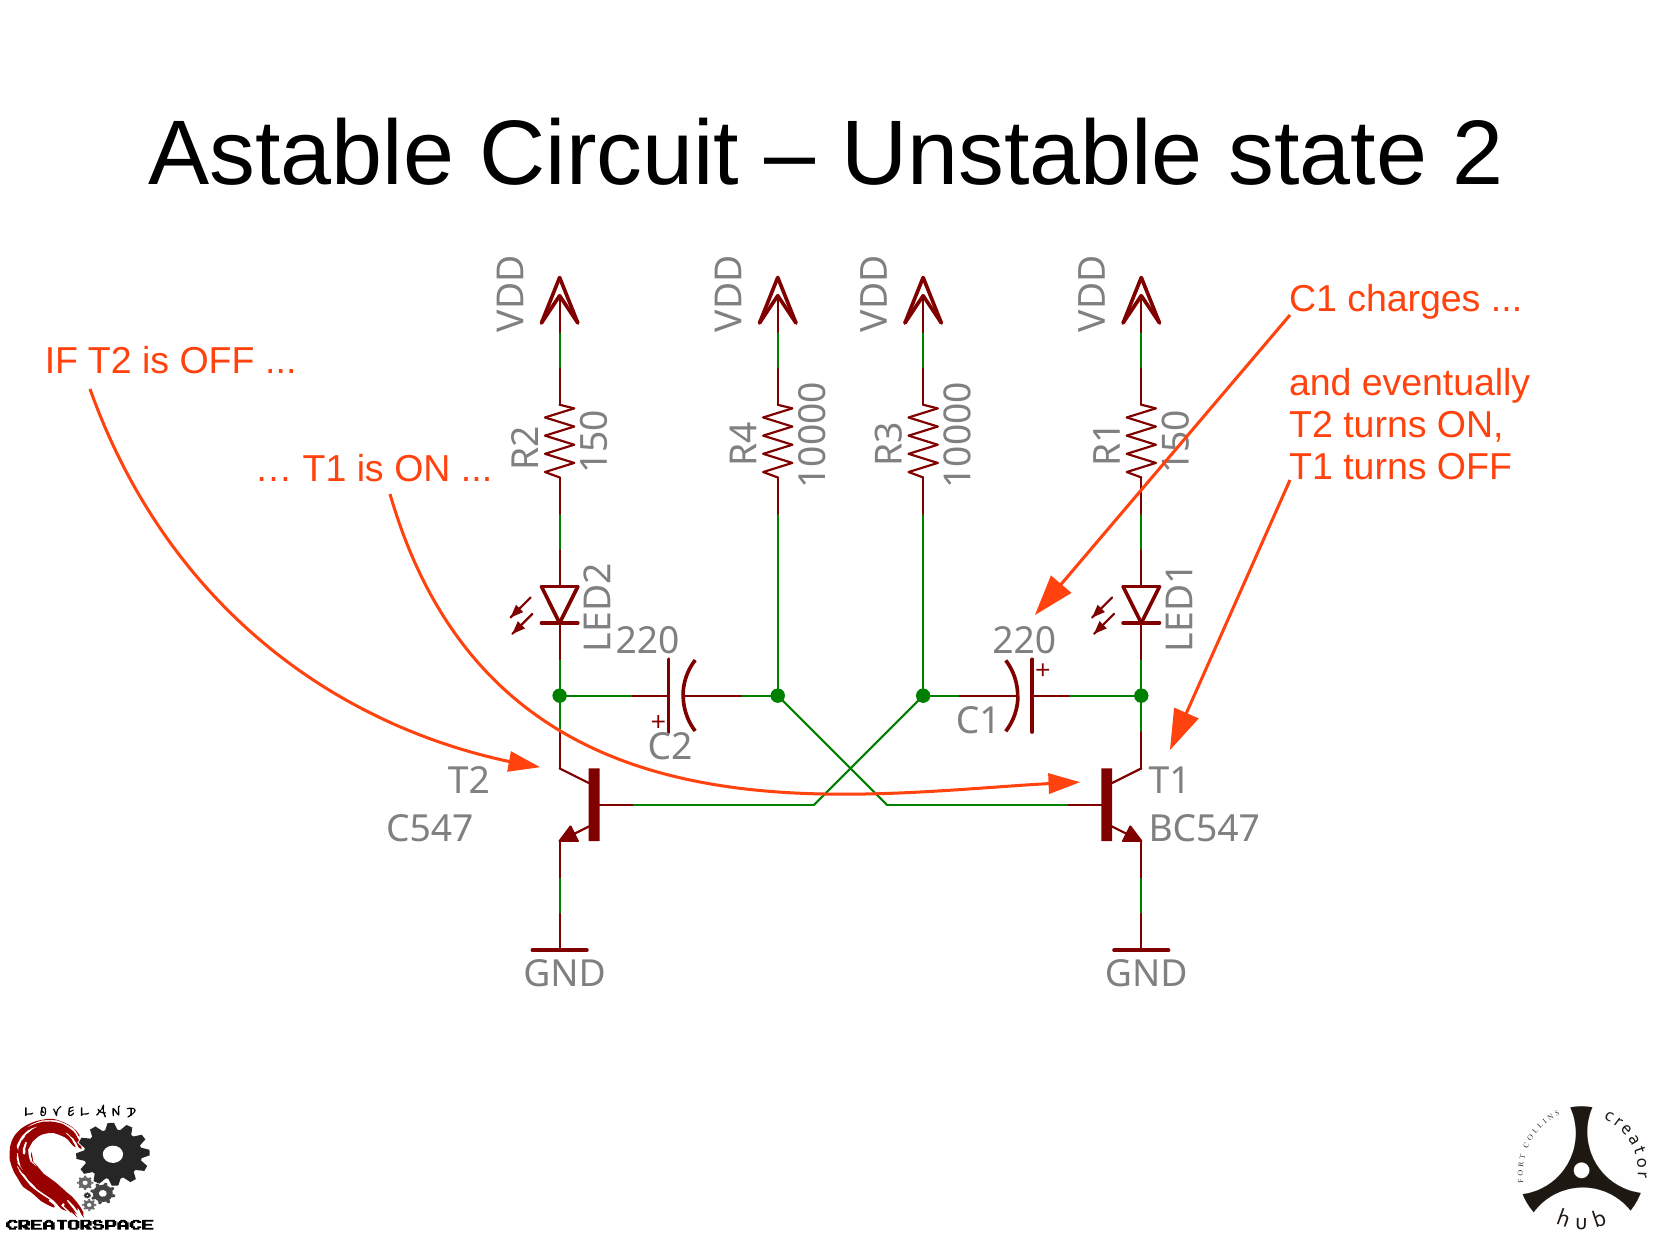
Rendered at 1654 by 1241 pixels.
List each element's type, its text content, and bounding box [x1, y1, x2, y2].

picture [1485, 1090, 1654, 1241]
text_box … T1 is ON ... [240, 440, 508, 498]
text_box IF T2 is OFF ... [30, 332, 312, 389]
picture [384, 245, 1270, 996]
title Astable Circuit – Unstable state 2 [82, 49, 1571, 257]
text_box C1 charges ... and eventually T2 turns ON, T1 turns OFF [1274, 270, 1546, 496]
